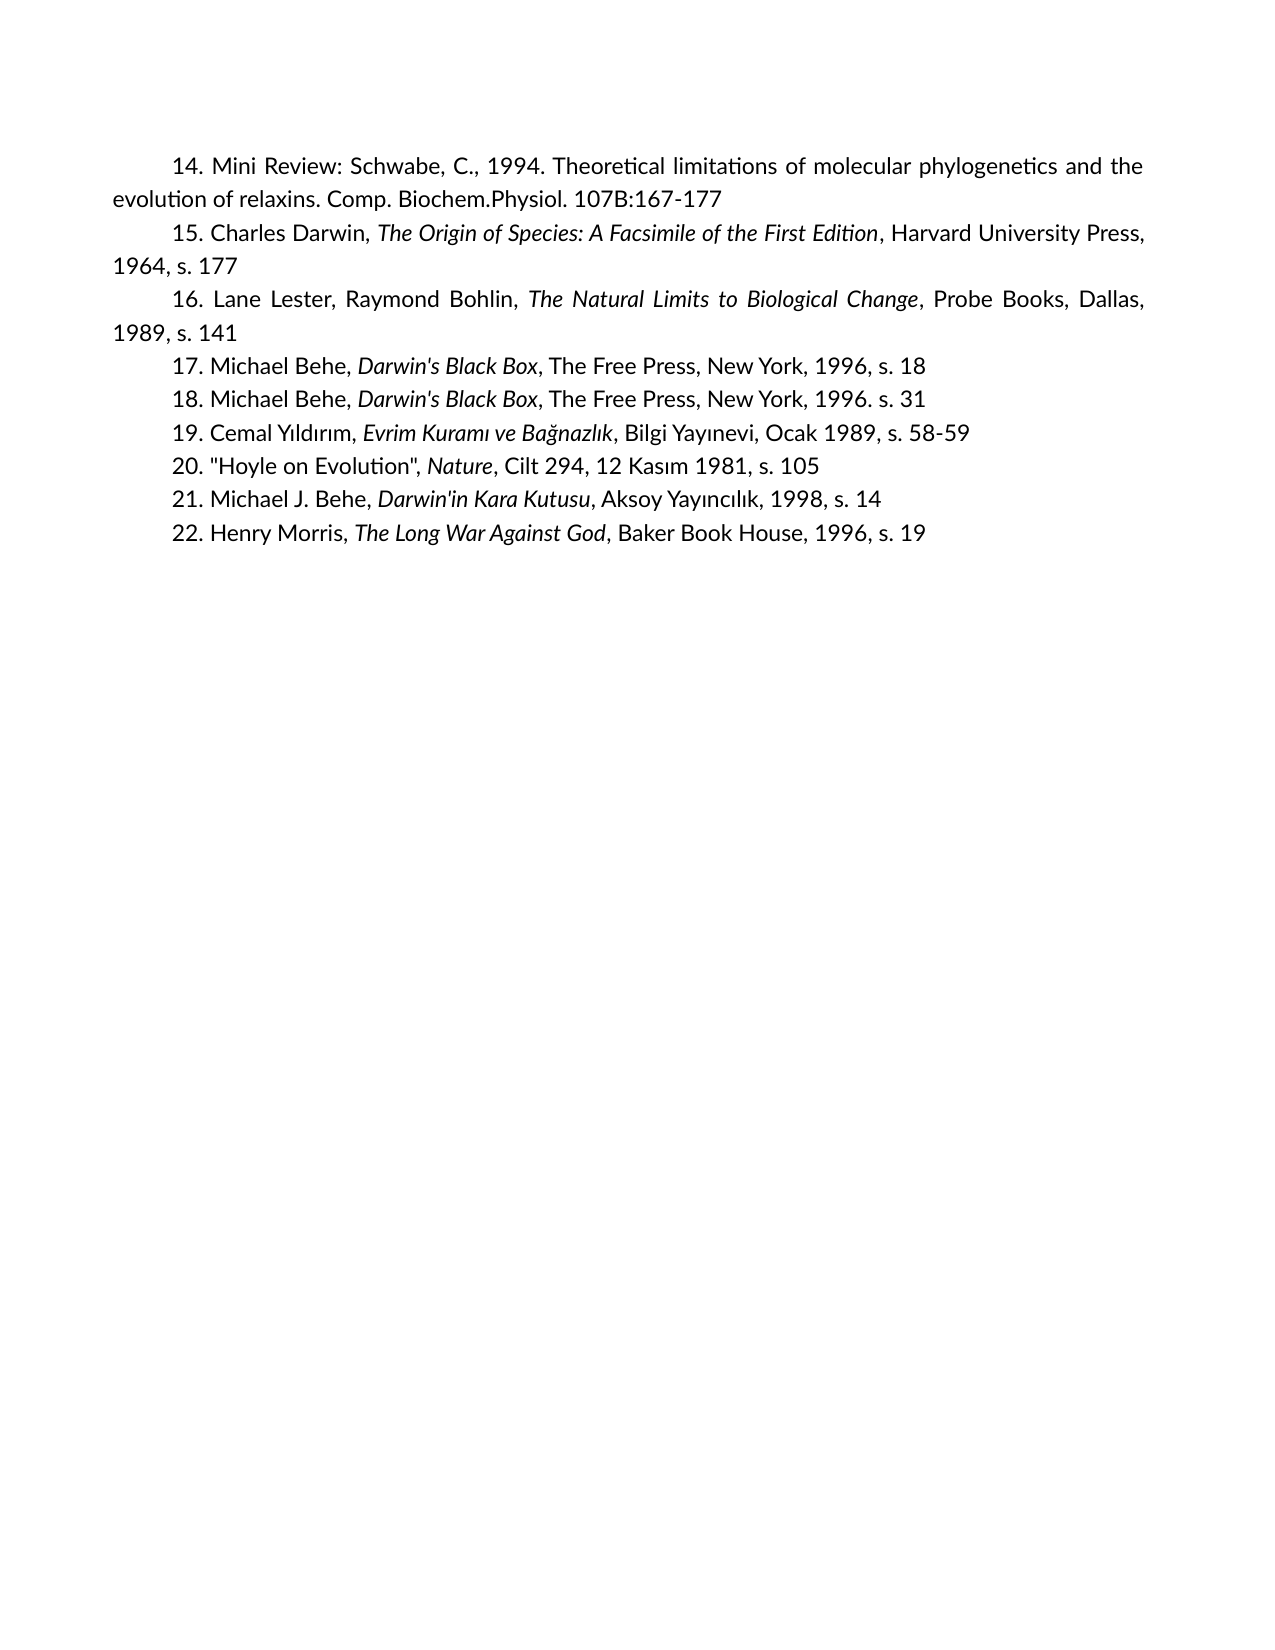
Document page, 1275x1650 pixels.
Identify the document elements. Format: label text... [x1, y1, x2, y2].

text 18. Michael Behe, Darwin's Black Box, The Free Press, New York, 1996. s. 31 [112, 381, 1145, 414]
text 22. Henry Morris, The Long War Against God, Baker Book House, 1996, s. 19 [112, 514, 1145, 548]
text 21. Michael J. Behe, Darwin'in Kara Kutusu, Aksoy Yayıncılık, 1998, s. 14 [112, 481, 1145, 514]
text 20. "Hoyle on Evolution", Nature, Cilt 294, 12 Kasım 1981, s. 105 [112, 448, 1145, 481]
text 19. Cemal Yıldırım, Evrim Kuramı ve Bağnazlık, Bilgi Yayınevi, Ocak 1989, s. 58-59 [112, 414, 1145, 448]
text 15. Charles Darwin, The Origin of Species: A Facsimile of the First Edition, Harvard University Press, 1964, s. 177 [112, 214, 1145, 281]
text 16. Lane Lester, Raymond Bohlin, The Natural Limits to Biological Change, Probe Books, Dallas, 1989, s. 141 [112, 281, 1145, 348]
text 14. Mini Review: Schwabe, C., 1994. Theoretical limitations of molecular phylogenetics and the evolution of relaxins. Comp. Biochem.Physiol. 107B:167-177 [112, 148, 1145, 214]
text 17. Michael Behe, Darwin's Black Box, The Free Press, New York, 1996, s. 18 [112, 348, 1145, 381]
